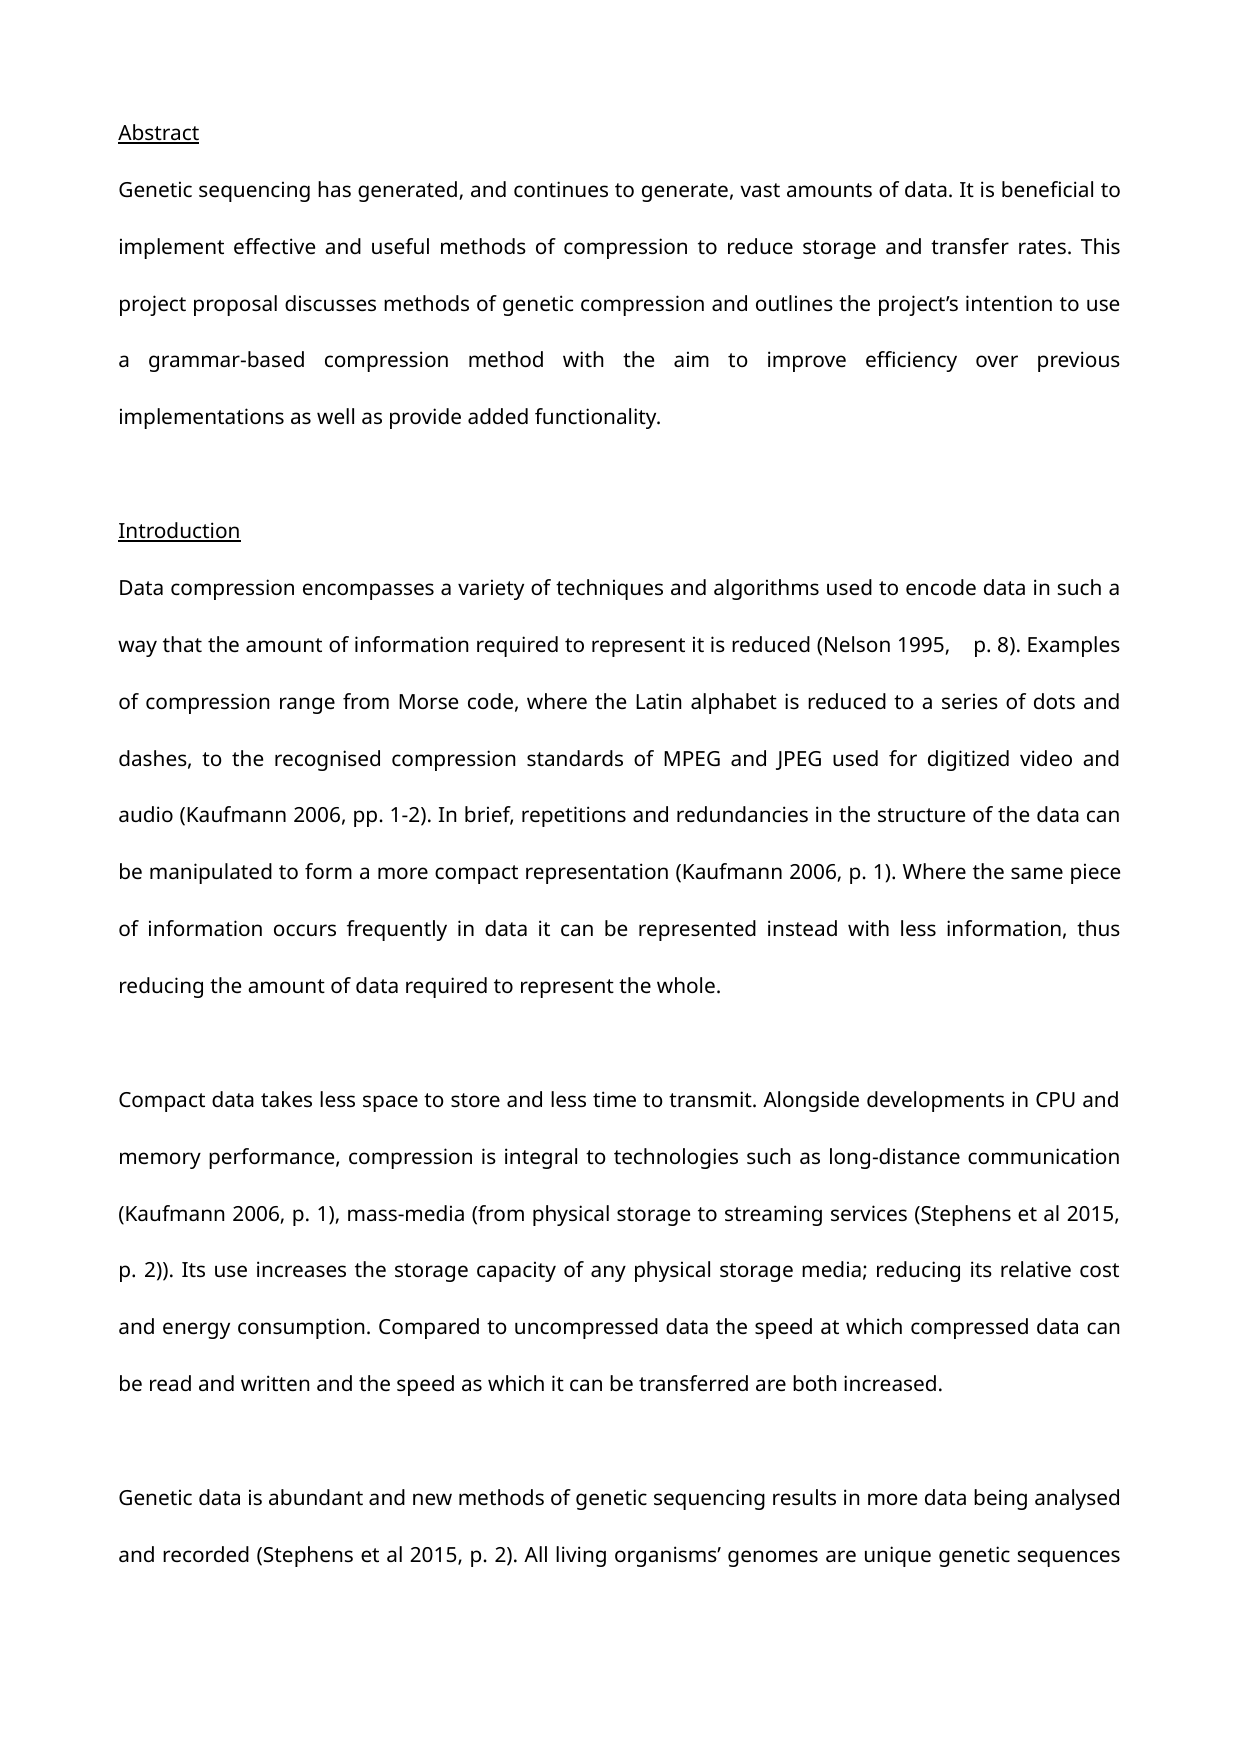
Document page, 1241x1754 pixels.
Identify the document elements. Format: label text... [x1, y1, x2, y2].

text Introduction [118, 516, 1122, 545]
text Data compression encompasses a variety of techniques and algorithms used to encode data in such a way that the amount of information required to represent it is reduced (Nelson 1995, p. 8). Examples of compression range from Morse code, where the Latin alphabet is reduced to a series of dots and dashes, to the recognised compression standards of MPEG and JPEG used for digitized video and audio (Kaufmann 2006, pp. 1-2). In brief, repetitions and redundancies in the structure of the data can be manipulated to form a more compact representation (Kaufmann 2006, p. 1). Where the same piece of information occurs frequently in data it can be represented instead with less information, thus reducing the amount of data required to represent the whole. [118, 573, 1122, 1000]
text Genetic data is abundant and new methods of genetic sequencing results in more data being analysed and recorded (Stephens et al 2015, p. 2). All living organisms’ genomes are unique genetic sequences [118, 1483, 1122, 1568]
text Compact data takes less space to store and less time to transmit. Alongside developments in CPU and memory performance, compression is integral to technologies such as long-distance communication (Kaufmann 2006, p. 1), mass-media (from physical storage to streaming services (Stephens et al 2015, p. 2)). Its use increases the storage capacity of any physical storage media; reducing its relative cost and energy consumption. Compared to uncompressed data the speed at which compressed data can be read and written and the speed as which it can be transferred are both increased. [118, 1085, 1122, 1398]
text Abstract [118, 118, 1122, 147]
text Genetic sequencing has generated, and continues to generate, vast amounts of data. It is beneficial to implement effective and useful methods of compression to reduce storage and transfer rates. This project proposal discusses methods of genetic compression and outlines the project’s intention to use a grammar-based compression method with the aim to improve efficiency over previous implementations as well as provide added functionality. [118, 175, 1122, 431]
